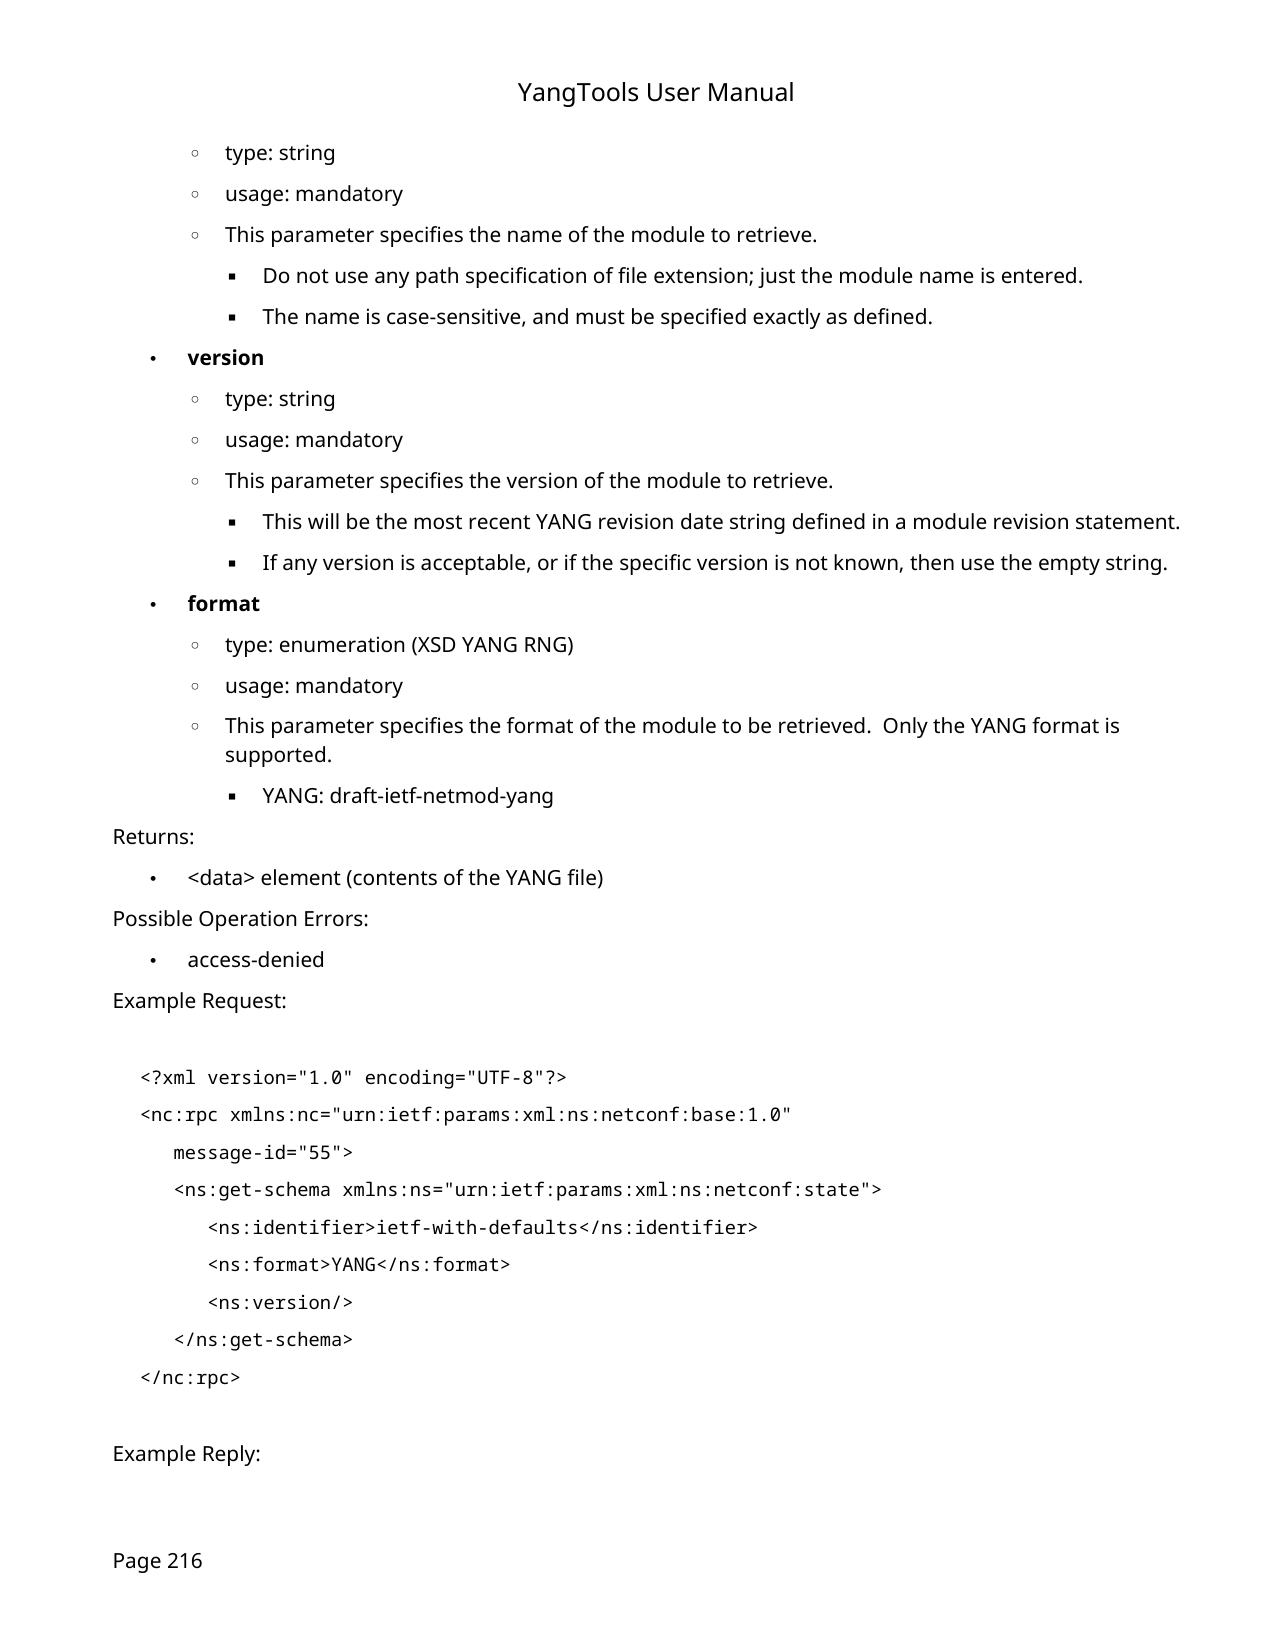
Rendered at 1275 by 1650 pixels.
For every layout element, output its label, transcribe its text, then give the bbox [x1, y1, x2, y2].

text Possible Operation Errors: [112, 904, 1200, 932]
list access-denied [150, 945, 1200, 973]
list If any version is acceptable, or if the specific version is not known, then use the empty string. [225, 548, 1200, 576]
text </ns:get-schema> [139, 1327, 1200, 1352]
list type: string [187, 384, 1200, 413]
text <?xml version="1.0" encoding="UTF-8"?> [139, 1064, 1200, 1090]
list type: string [187, 138, 1200, 167]
list version [150, 343, 1200, 372]
list This will be the most recent YANG revision date string defined in a module revision statement. [225, 507, 1200, 535]
list This parameter specifies the name of the module to retrieve. [187, 220, 1200, 249]
list type: enumeration (XSD YANG RNG) [187, 630, 1200, 658]
list usage: mandatory [187, 179, 1200, 208]
list Do not use any path specification of file extension; just the module name is entered. [225, 261, 1200, 290]
text Example Reply: [112, 1439, 1200, 1468]
list YANG: draft-ietf-netmod-yang [225, 781, 1200, 809]
text <ns:get-schema xmlns:ns="urn:ietf:params:xml:ns:netconf:state"> [139, 1177, 1200, 1202]
text <ns:version/> [139, 1289, 1200, 1315]
list This parameter specifies the version of the module to retrieve. [187, 466, 1200, 494]
text </nc:rpc> [139, 1364, 1200, 1390]
list format [150, 589, 1200, 617]
list <data> element (contents of the YANG file) [150, 863, 1200, 891]
list usage: mandatory [187, 671, 1200, 699]
list The name is case-sensitive, and must be specified exactly as defined. [225, 302, 1200, 331]
text <ns:format>YANG</ns:format> [139, 1252, 1200, 1277]
list This parameter specifies the format of the module to be retrieved. Only the YANG format is supported. [187, 712, 1200, 768]
text Example Request: [112, 986, 1200, 1014]
list usage: mandatory [187, 425, 1200, 453]
text <nc:rpc xmlns:nc="urn:ietf:params:xml:ns:netconf:base:1.0" [139, 1102, 1200, 1127]
text Returns: [112, 822, 1200, 850]
text message-id="55"> [139, 1139, 1200, 1165]
text <ns:identifier>ietf-with-defaults</ns:identifier> [139, 1214, 1200, 1240]
